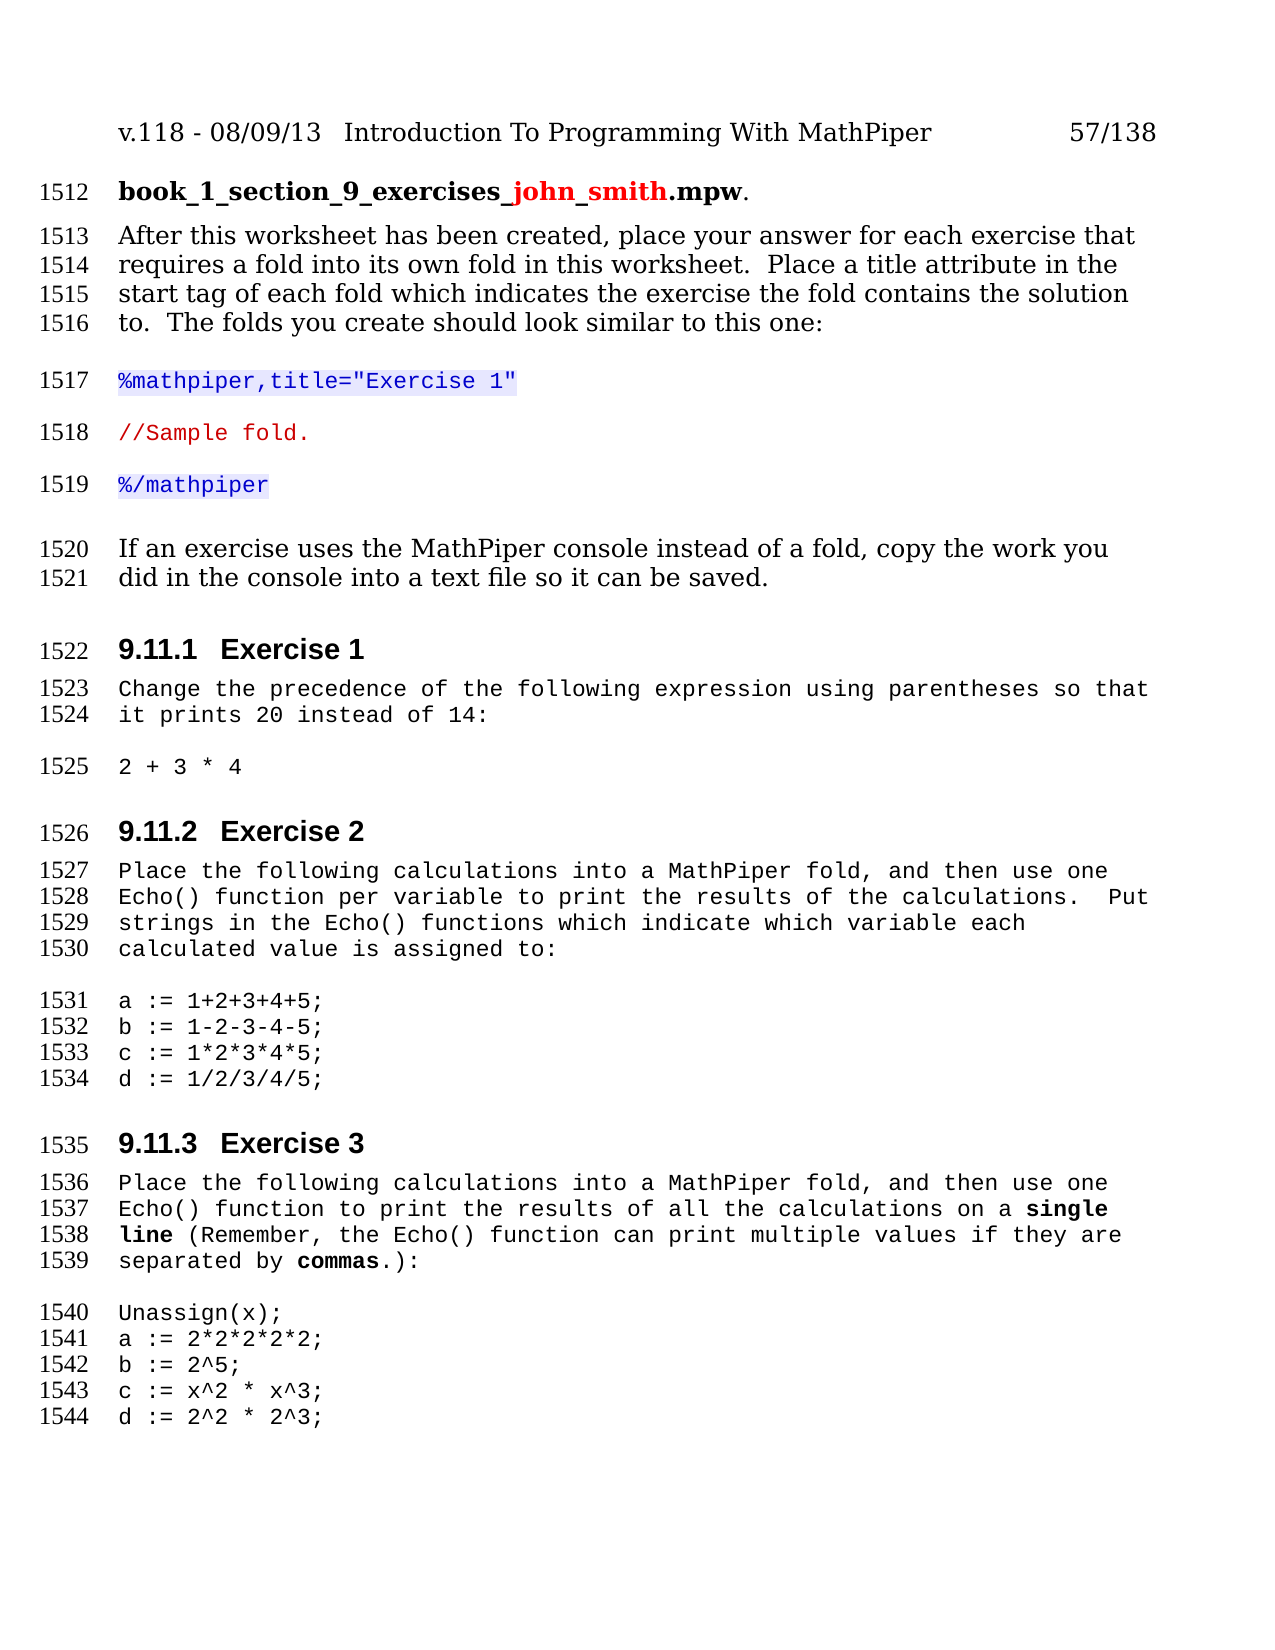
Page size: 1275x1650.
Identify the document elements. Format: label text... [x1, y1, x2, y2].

text //Sample fold. [118, 422, 1157, 448]
text c := 1*2*3*4*5; [118, 1041, 1157, 1067]
text b := 2^5; [118, 1353, 1157, 1379]
text b := 1-2-3-4-5; [118, 1015, 1157, 1041]
text Place the following calculations into a MathPiper fold, and then use one Echo() function per variable to print the results of the calculations. Put strings in the Echo() functions which indicate which variable each calculated value is assigned to: [118, 859, 1157, 963]
text If an exercise uses the MathPiper console instead of a fold, copy the work you did in the console into a text file so it can be saved. [118, 534, 1157, 593]
text d := 1/2/3/4/5; [118, 1067, 1157, 1093]
text a := 2*2*2*2*2; [118, 1327, 1157, 1353]
text Unassign(x); [118, 1301, 1157, 1327]
text %mathpiper,title="Exercise 1" [118, 370, 1157, 396]
subtitle Exercise 1 [118, 632, 1157, 665]
text %/mathpiper [118, 473, 1157, 499]
text After this worksheet has been created, place your answer for each exercise that requires a fold into its own fold in this worksheet. Place a title attribute in the start tag of each fold which indicates the exercise the fold contains the solution to. The folds you create should look similar to this one: [118, 221, 1157, 338]
text Change the precedence of the following expression using parentheses so that it prints 20 instead of 14: [118, 677, 1157, 729]
text book_1_section_9_exercises_john_smith.mpw. [118, 177, 1157, 206]
text Place the following calculations into a MathPiper fold, and then use one Echo() function to print the results of all the calculations on a single line (Remember, the Echo() function can print multiple values if they are separated by commas.): [118, 1172, 1157, 1275]
text d := 2^2 * 2^3; [118, 1405, 1157, 1431]
text c := x^2 * x^3; [118, 1379, 1157, 1405]
subtitle Exercise 2 [118, 814, 1157, 848]
text a := 1+2+3+4+5; [118, 989, 1157, 1015]
text 2 + 3 * 4 [118, 755, 1157, 781]
subtitle Exercise 3 [118, 1126, 1157, 1159]
